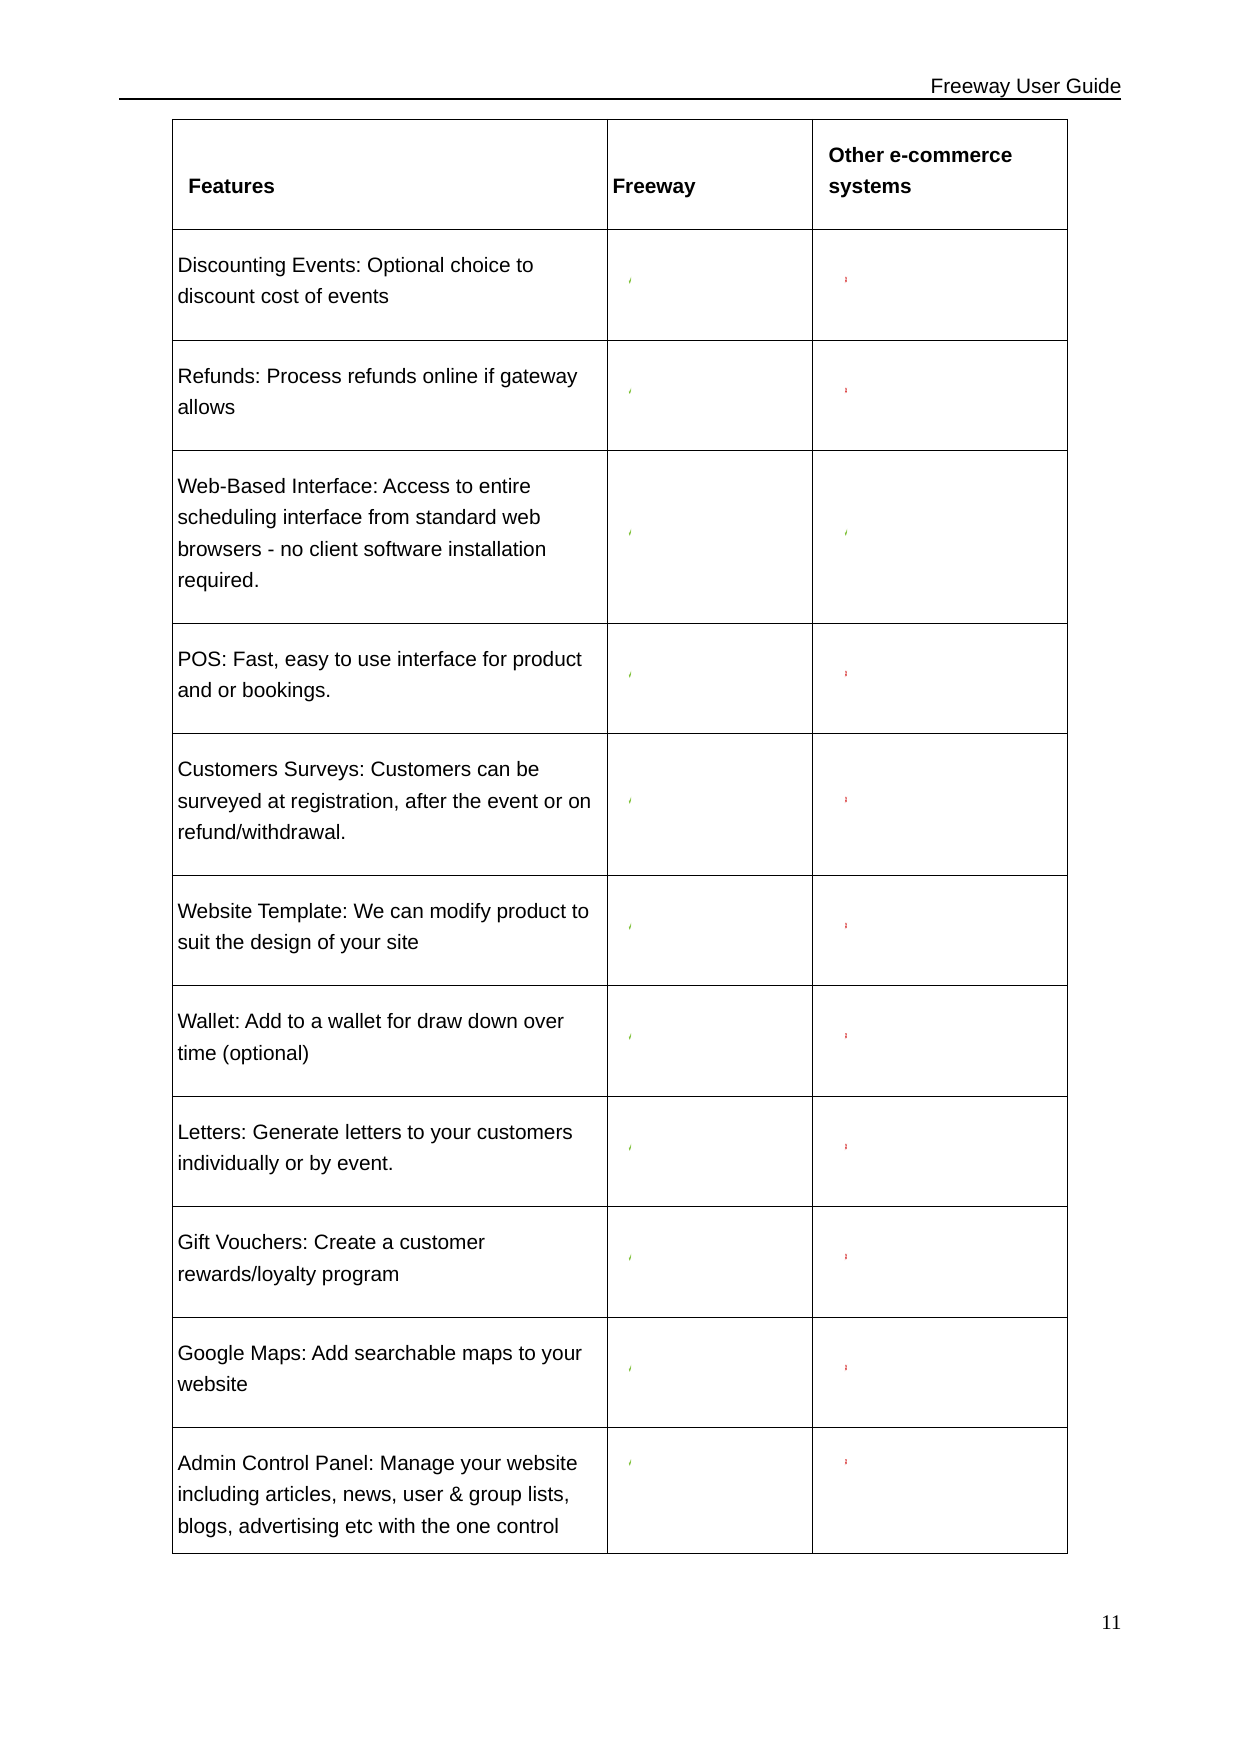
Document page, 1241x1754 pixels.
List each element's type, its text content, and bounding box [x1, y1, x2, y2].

table_cell [813, 876, 1067, 985]
table_header Other e-commerce systems [813, 120, 1067, 229]
table_cell [608, 1428, 812, 1553]
table_cell [813, 624, 1067, 733]
table_header Freeway [608, 120, 812, 229]
table_header Features [173, 120, 607, 229]
table_cell [813, 341, 1067, 450]
table_cell [813, 734, 1067, 875]
table_cell POS: Fast, easy to use interface for product and or bookings. [173, 624, 607, 733]
table_cell [608, 1207, 812, 1317]
table_cell [608, 1318, 812, 1427]
table_cell Wallet: Add to a wallet for draw down over time (optional) [173, 986, 607, 1096]
table_cell [608, 451, 812, 623]
table_cell [813, 986, 1067, 1096]
table_cell [608, 986, 812, 1096]
table_cell Web-Based Interface: Access to entire scheduling interface from standard web browsers - no client software installation required. [173, 451, 607, 623]
table_cell Website Template: We can modify product to suit the design of your site [173, 876, 607, 985]
table_cell [608, 341, 812, 450]
table_cell [813, 1207, 1067, 1317]
table_cell Admin Control Panel: Manage your website including articles, news, user & group lists, blogs, advertising etc with the one control [173, 1428, 607, 1553]
table_cell [813, 1318, 1067, 1427]
table_cell [813, 451, 1067, 623]
table_cell [608, 230, 812, 339]
table_cell Letters: Generate letters to your customers individually or by event. [173, 1097, 607, 1206]
table_cell Gift Vouchers: Create a customer rewards/loyalty program [173, 1207, 607, 1317]
table_cell [608, 876, 812, 985]
table_cell [813, 1428, 1067, 1553]
table_cell [813, 230, 1067, 339]
table_cell [608, 624, 812, 733]
table_cell [608, 734, 812, 875]
table_cell [608, 1097, 812, 1206]
table_cell Google Maps: Add searchable maps to your website [173, 1318, 607, 1427]
table_cell Discounting Events: Optional choice to discount cost of events [173, 230, 607, 339]
table_cell Customers Surveys: Customers can be surveyed at registration, after the event or on refund/withdrawal. [173, 734, 607, 875]
table_cell [813, 1097, 1067, 1206]
table_cell Refunds: Process refunds online if gateway allows [173, 341, 607, 450]
